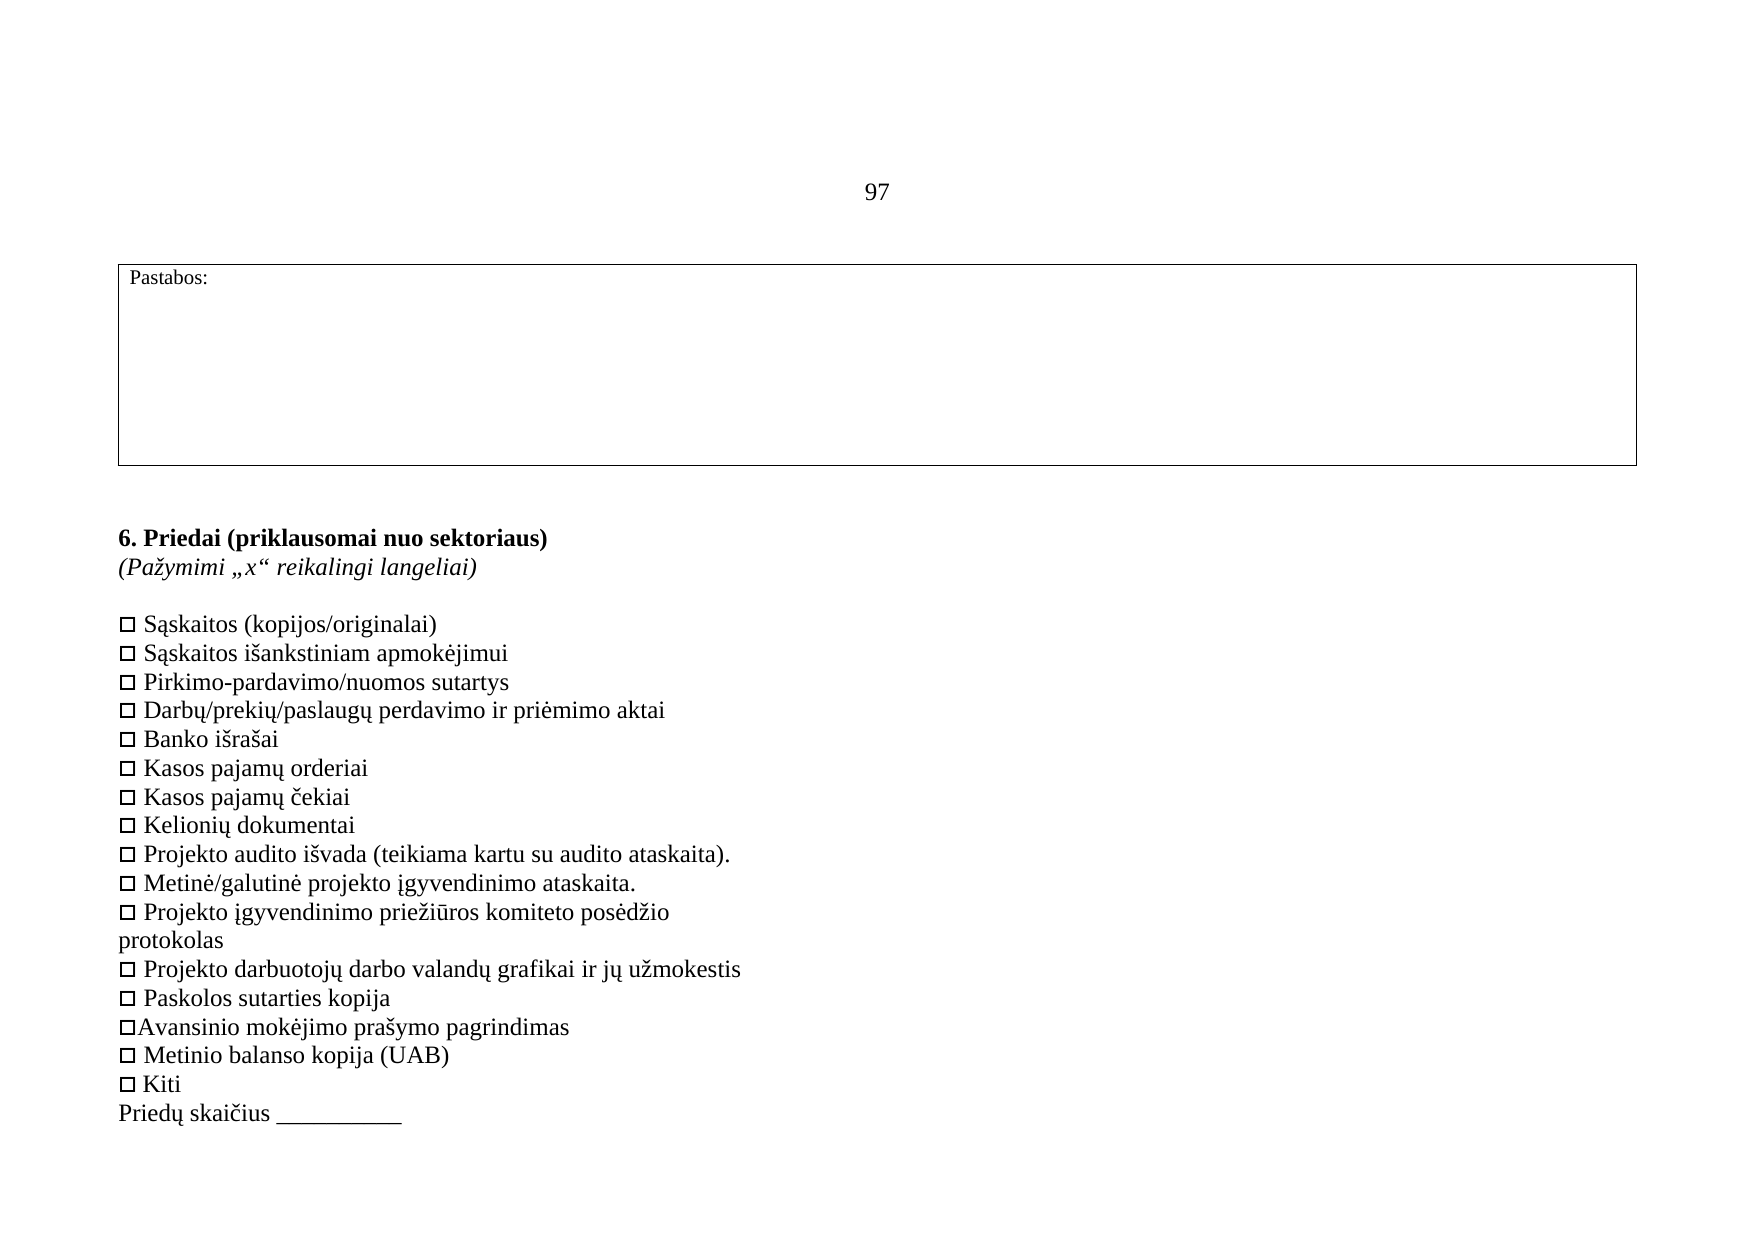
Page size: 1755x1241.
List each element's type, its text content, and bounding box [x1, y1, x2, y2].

text  Sąskaitos išankstiniam apmokėjimui [118, 638, 1636, 667]
text Avansinio mokėjimo prašymo pagrindimas [118, 1012, 1636, 1041]
text  Projekto darbuotojų darbo valandų grafikai ir jų užmokestis [118, 954, 1636, 983]
table_header Pastabos: [119, 265, 1636, 464]
text  Kiti [118, 1069, 1636, 1098]
text  Kasos pajamų čekiai [118, 782, 1636, 811]
text  Metinė/galutinė projekto įgyvendinimo ataskaita. [118, 868, 1636, 897]
text  Banko išrašai [118, 724, 1636, 753]
text  Darbų/prekių/paslaugų perdavimo ir priėmimo aktai [118, 696, 1636, 724]
text  Projekto audito išvada (teikiama kartu su audito ataskaita). [118, 839, 1636, 868]
text (Pažymimi „x“ reikalingi langeliai) [118, 552, 1636, 581]
text  Projekto įgyvendinimo priežiūros komiteto posėdžio [118, 897, 1636, 926]
text 6. Priedai (priklausomai nuo sektoriaus) [118, 523, 1636, 552]
text protokolas [118, 926, 1636, 954]
text  Kelionių dokumentai [118, 811, 1636, 839]
text  Paskolos sutarties kopija [118, 983, 1636, 1012]
text Priedų skaičius __________ [118, 1098, 1636, 1127]
text  Sąskaitos (kopijos/originalai) [118, 609, 1636, 638]
text  Metinio balanso kopija (UAB) [118, 1041, 1636, 1069]
text  Pirkimo-pardavimo/nuomos sutartys [118, 667, 1636, 696]
text  Kasos pajamų orderiai [118, 753, 1636, 782]
